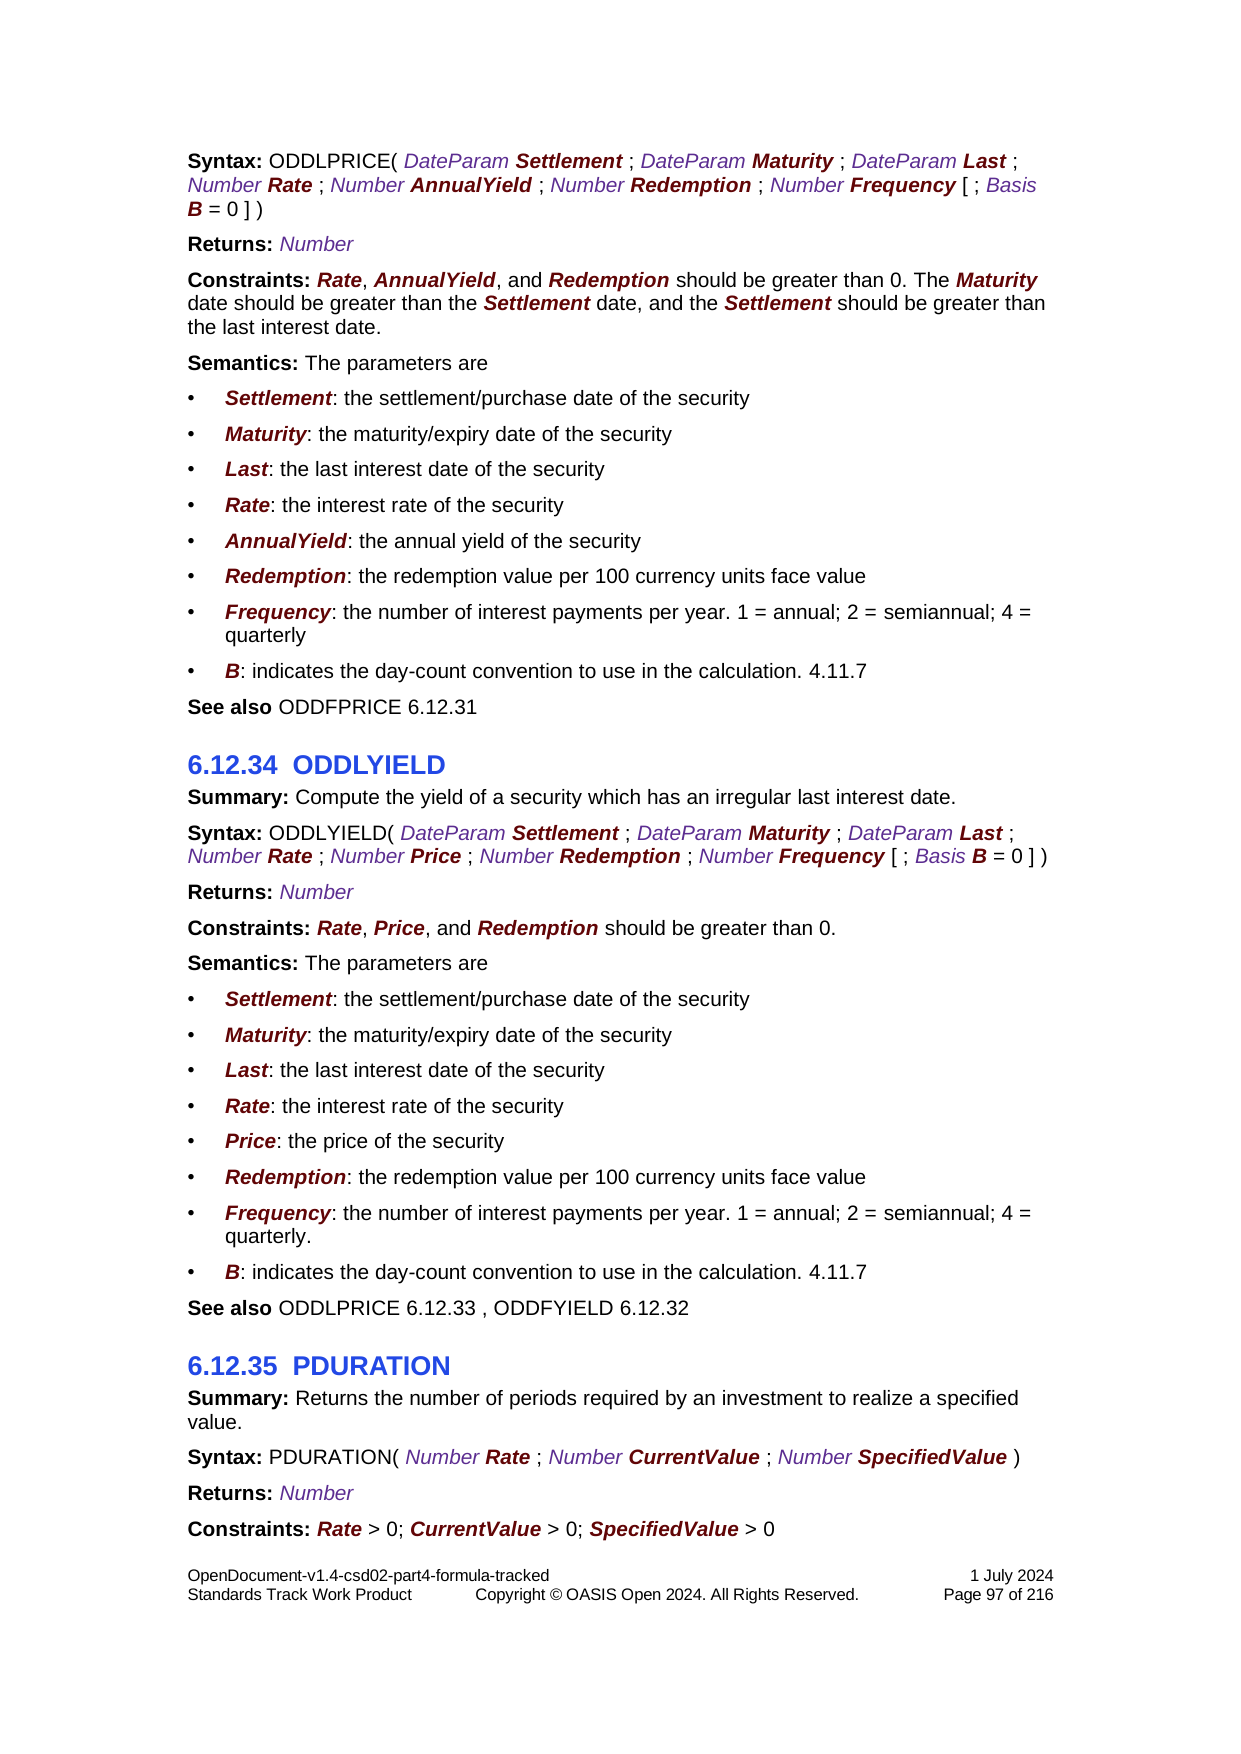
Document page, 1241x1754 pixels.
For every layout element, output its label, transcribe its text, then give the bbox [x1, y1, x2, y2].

text Syntax: ODDLYIELD( DateParam Settlement ; DateParam Maturity ; DateParam Last ; Number Rate ; Number Price ; Number Redemption ; Number Frequency [ ; Basis B = 0 ] ) [187, 821, 1053, 868]
text Returns: Number [187, 233, 1053, 256]
list Settlement: the settlement/purchase date of the security [187, 387, 1053, 410]
text See also ODDLPRICE 6.12.33 , ODDFYIELD 6.12.32 [187, 1296, 1053, 1319]
text Syntax: PDURATION( Number Rate ; Number CurrentValue ; Number SpecifiedValue ) [187, 1446, 1053, 1469]
text Summary: Returns the number of periods required by an investment to realize a specified value. [187, 1387, 1053, 1434]
list Redemption: the redemption value per 100 currency units face value [187, 1166, 1053, 1189]
text Constraints: Rate, AnnualYield, and Redemption should be greater than 0. The Maturity date should be greater than the Settlement date, and the Settlement should be greater than the last interest date. [187, 268, 1053, 339]
text Constraints: Rate, Price, and Redemption should be greater than 0. [187, 916, 1053, 940]
list Redemption: the redemption value per 100 currency units face value [187, 565, 1053, 588]
text Constraints: Rate > 0; CurrentValue > 0; SpecifiedValue > 0 [187, 1517, 1053, 1541]
list B: indicates the day-count convention to use in the calculation. 4.11.7 [187, 1260, 1053, 1284]
list Rate: the interest rate of the security [187, 493, 1053, 517]
subtitle PDURATION [187, 1351, 1053, 1381]
text See also ODDFPRICE 6.12.31 [187, 695, 1053, 719]
list Maturity: the maturity/expiry date of the security [187, 422, 1053, 446]
text Returns: Number [187, 1481, 1053, 1505]
list Last: the last interest date of the security [187, 458, 1053, 481]
list Maturity: the maturity/expiry date of the security [187, 1023, 1053, 1047]
list Rate: the interest rate of the security [187, 1094, 1053, 1118]
text Syntax: ODDLPRICE( DateParam Settlement ; DateParam Maturity ; DateParam Last ; Number Rate ; Number AnnualYield ; Number Redemption ; Number Frequency [ ; Basis B = 0 ] ) [187, 150, 1053, 221]
list Last: the last interest date of the security [187, 1059, 1053, 1082]
list Price: the price of the security [187, 1130, 1053, 1153]
text Semantics: The parameters are [187, 351, 1053, 374]
text Semantics: The parameters are [187, 952, 1053, 975]
list Frequency: the number of interest payments per year. 1 = annual; 2 = semiannual; 4 = quarterly. [187, 1201, 1053, 1248]
list Frequency: the number of interest payments per year. 1 = annual; 2 = semiannual; 4 = quarterly [187, 600, 1053, 647]
text Summary: Compute the yield of a security which has an irregular last interest date. [187, 786, 1053, 809]
list B: indicates the day-count convention to use in the calculation. 4.11.7 [187, 659, 1053, 683]
list AnnualYield: the annual yield of the security [187, 529, 1053, 553]
list Settlement: the settlement/purchase date of the security [187, 987, 1053, 1011]
subtitle ODDLYIELD [187, 750, 1053, 780]
text Returns: Number [187, 881, 1053, 904]
